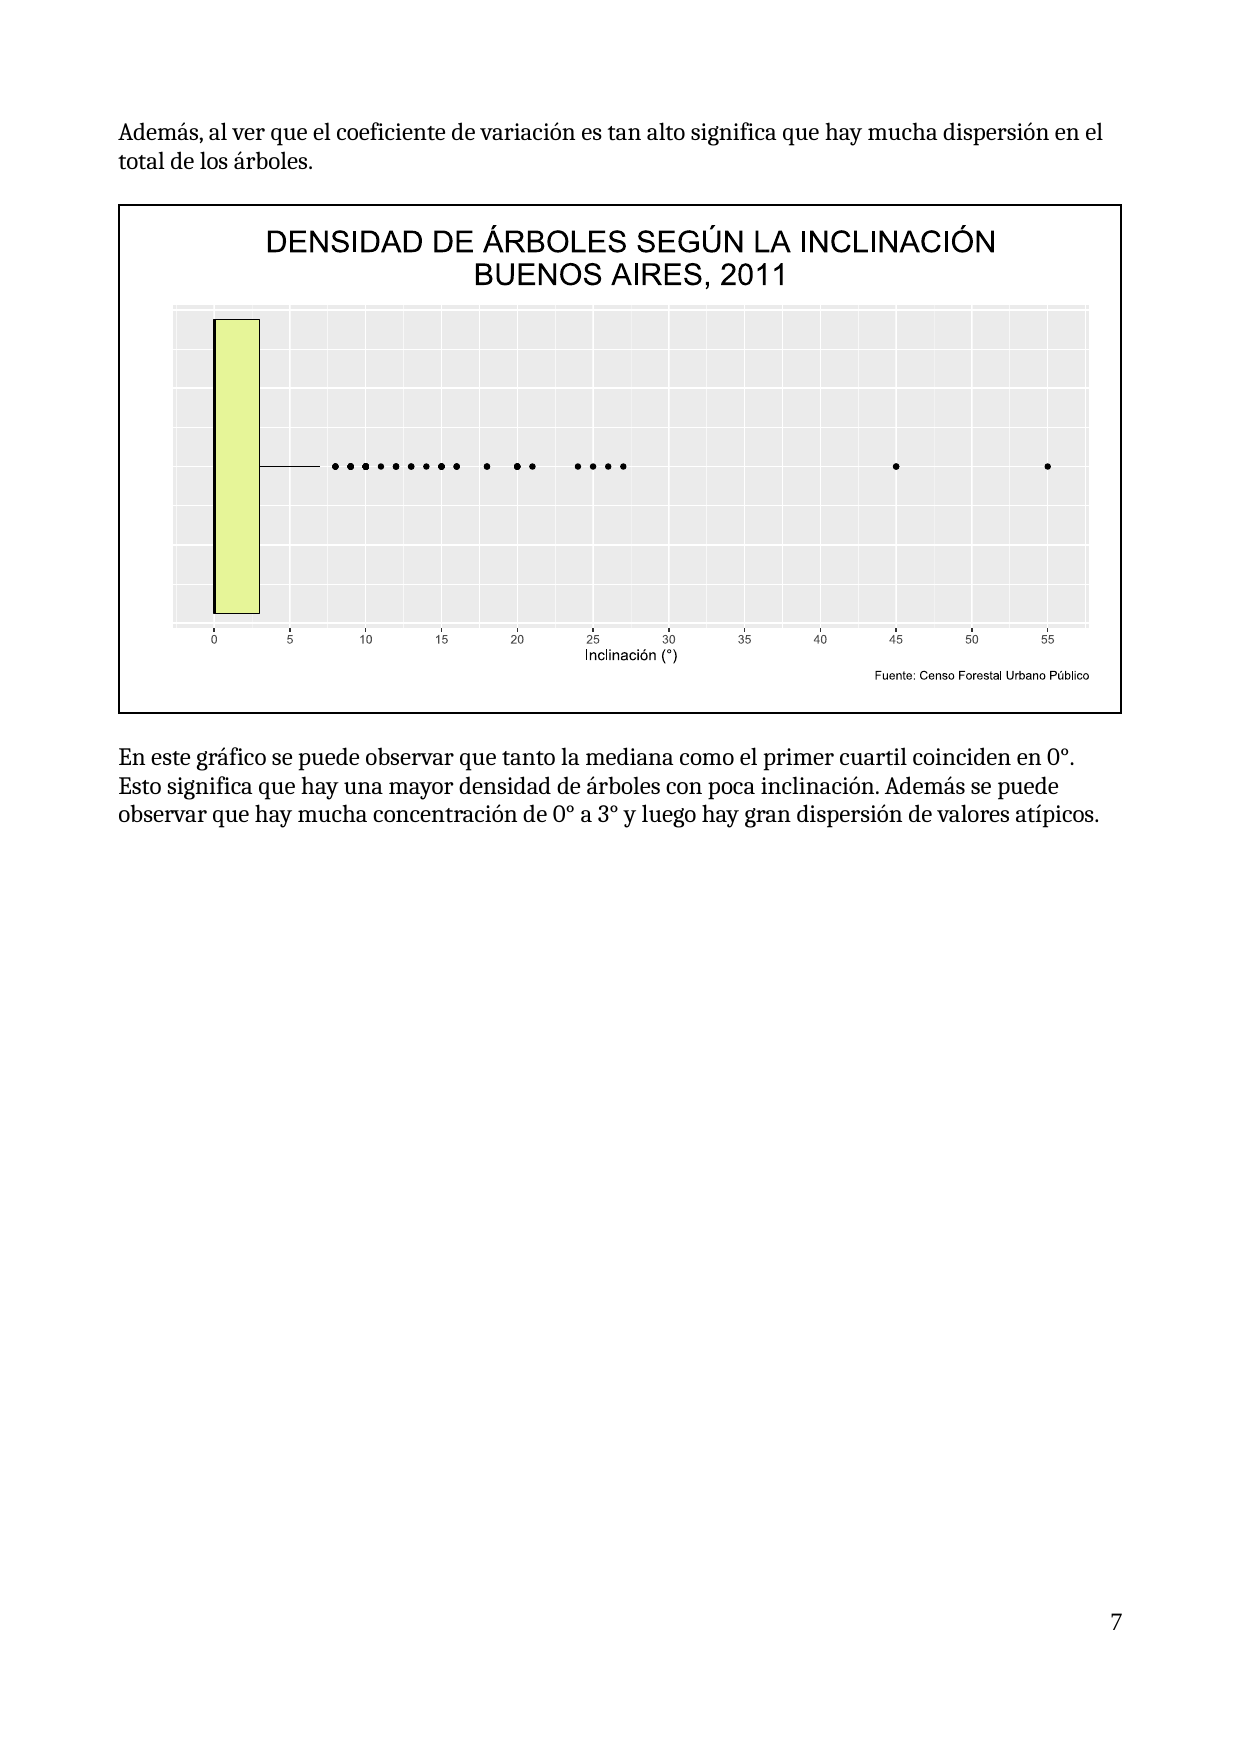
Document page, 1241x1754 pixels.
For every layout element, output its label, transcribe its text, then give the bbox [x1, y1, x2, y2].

text Además, al ver que el coeficiente de variación es tan alto significa que hay mucha dispersión en el total de los árboles. [118, 118, 1122, 176]
text En este gráfico se puede observar que tanto la mediana como el primer cuartil coinciden en 0°. [118, 743, 1122, 772]
text Esto significa que hay una mayor densidad de árboles con poca inclinación. Además se puede observar que hay mucha concentración de 0° a 3° y luego hay gran dispersión de valores atípicos. [118, 772, 1122, 829]
